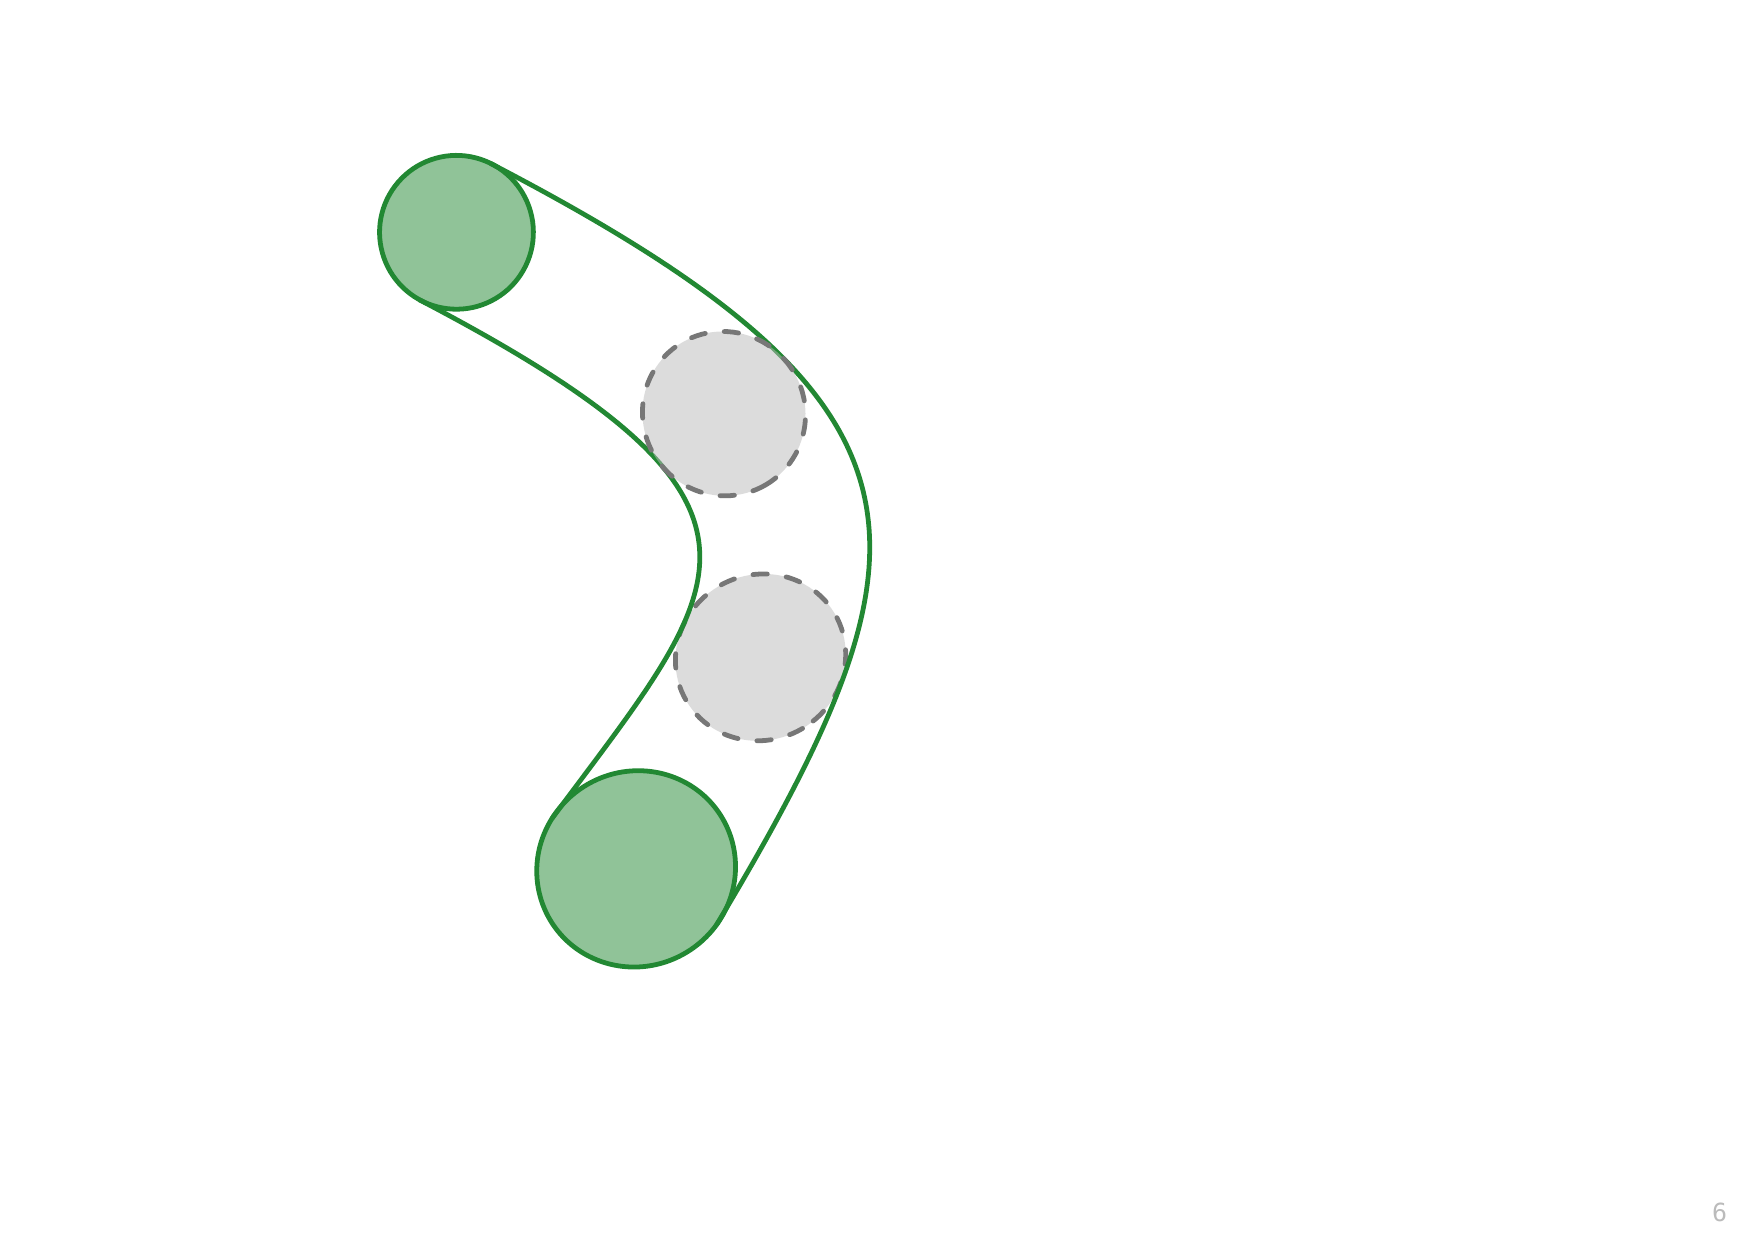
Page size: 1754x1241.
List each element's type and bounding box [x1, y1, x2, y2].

text_box [642, 331, 806, 496]
text_box [536, 770, 736, 968]
text_box [379, 155, 534, 310]
text_box [675, 573, 846, 741]
